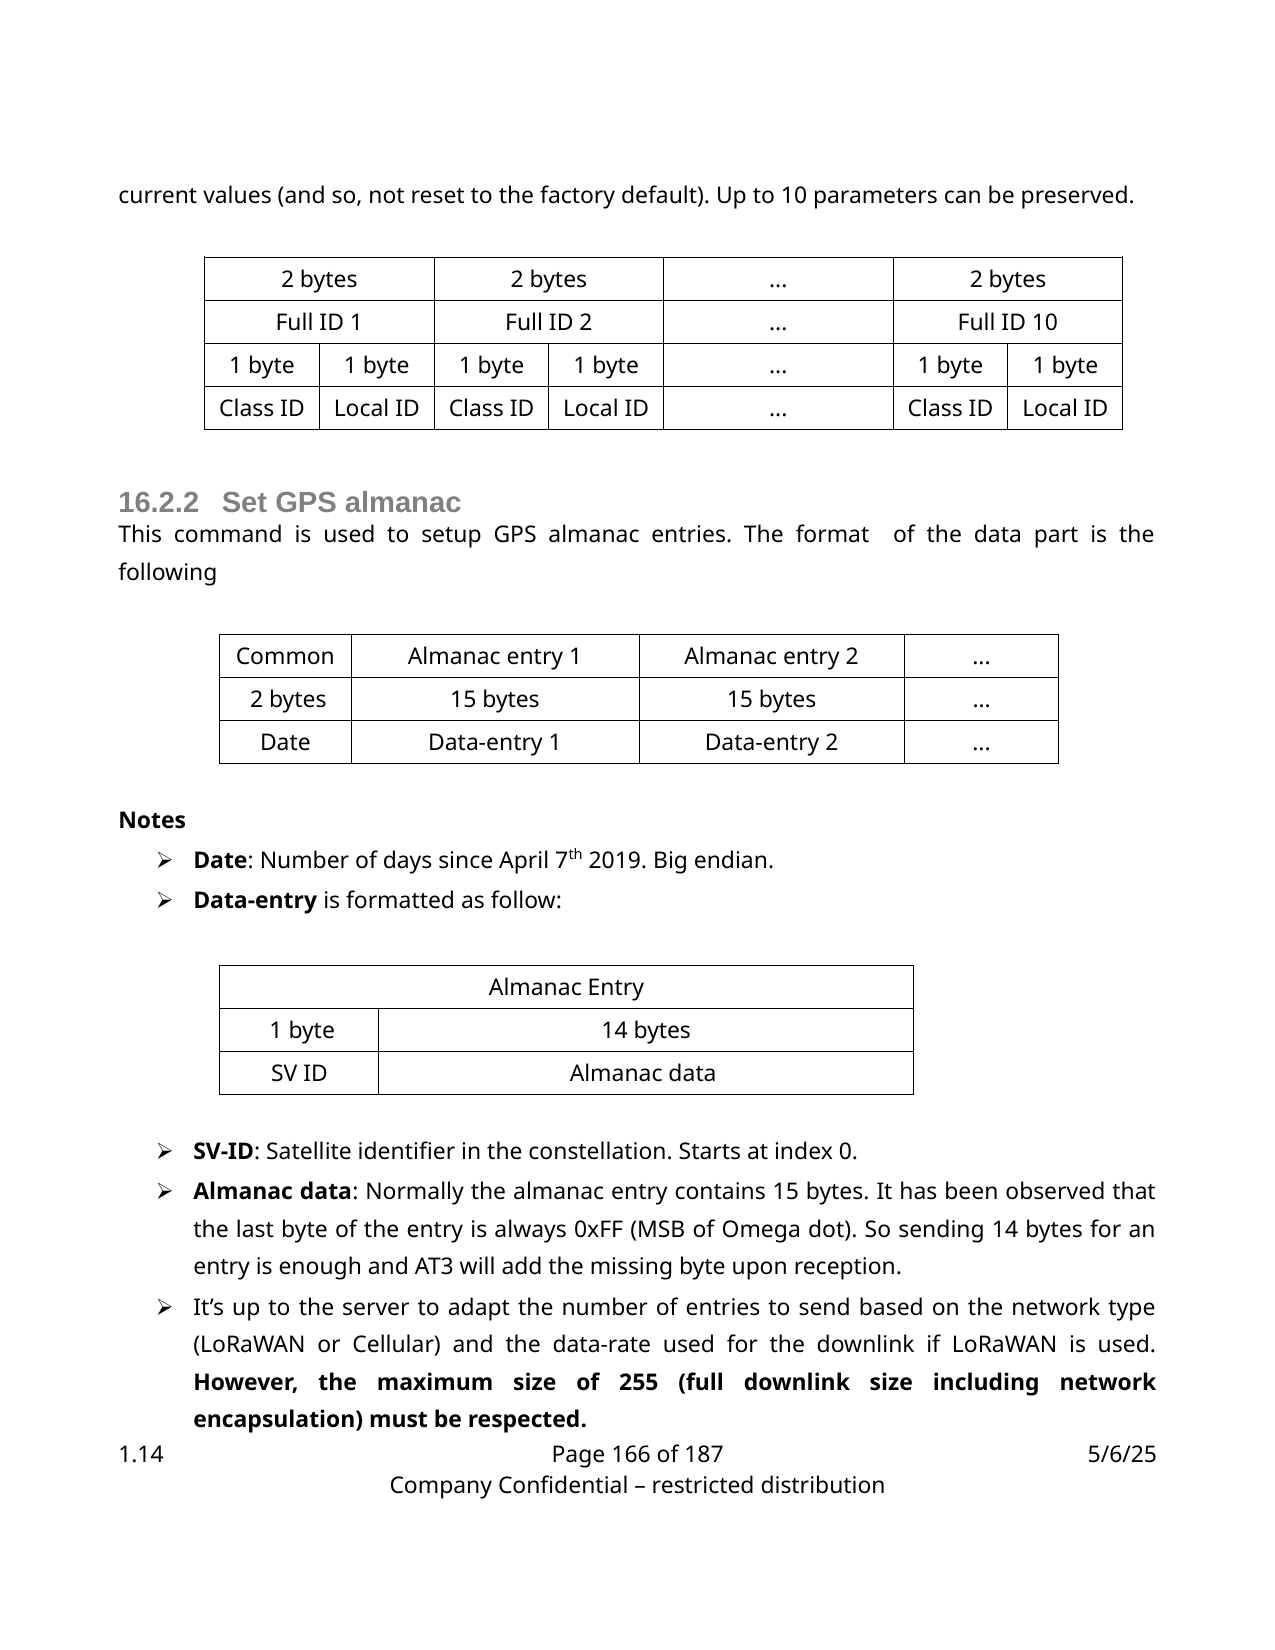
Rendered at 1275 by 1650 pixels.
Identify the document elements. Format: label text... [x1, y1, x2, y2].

table_cell 1 byte [549, 344, 663, 386]
table_cell 1 byte [320, 344, 434, 386]
text This command is used to setup GPS almanac entries. The format of the data part is the following [118, 518, 1157, 587]
table_cell Class ID [205, 387, 319, 429]
table_cell Local ID [549, 387, 663, 429]
table_cell 1 byte [220, 1009, 378, 1051]
table_cell 15 bytes [352, 678, 639, 720]
table_cell 14 bytes [379, 1009, 913, 1051]
list Almanac data: Normally the almanac entry contains 15 bytes. It has been observed that the last byte of the entry is always 0xFF (MSB of Omega dot). So sending 14 bytes for an entry is enough and AT3 will add the missing byte upon reception. [156, 1175, 1157, 1282]
table_cell 1 byte [894, 344, 1007, 386]
table_cell Data-entry 1 [352, 721, 639, 763]
table_header 2 bytes [894, 258, 1122, 300]
table_cell 1 byte [1008, 344, 1122, 386]
table_cell 1 byte [435, 344, 548, 386]
table_cell ... [664, 301, 893, 343]
text Notes [118, 804, 1157, 835]
table_cell ... [664, 344, 893, 386]
table_cell 2 bytes [220, 678, 351, 720]
table_header 2 bytes [205, 258, 434, 300]
table_cell Data-entry 2 [640, 721, 904, 763]
table_header Almanac Entry [220, 966, 913, 1008]
table_cell ... [905, 721, 1058, 763]
table_cell Local ID [1008, 387, 1122, 429]
table_cell Almanac data [379, 1052, 913, 1094]
table_cell Class ID [894, 387, 1007, 429]
list SV-ID: Satellite identifier in the constellation. Starts at index 0. [156, 1135, 1157, 1166]
table_cell 15 bytes [640, 678, 904, 720]
table_cell ... [664, 387, 893, 429]
subtitle Set GPS almanac [118, 485, 1157, 518]
table_cell Full ID 2 [435, 301, 663, 343]
list Date: Number of days since April 7th 2019. Big endian. [156, 844, 1157, 875]
table_cell Class ID [435, 387, 548, 429]
table_header ... [905, 635, 1058, 677]
table_header 2 bytes [435, 258, 663, 300]
table_cell Full ID 10 [894, 301, 1122, 343]
table_cell … [905, 678, 1058, 720]
table_cell Full ID 1 [205, 301, 434, 343]
table_cell SV ID [220, 1052, 378, 1094]
text current values (and so, not reset to the factory default). Up to 10 parameters can be preserved. [118, 179, 1157, 210]
list It’s up to the server to adapt the number of entries to send based on the network type (LoRaWAN or Cellular) and the data-rate used for the downlink if LoRaWAN is used. However, the maximum size of 255 (full downlink size including network encapsulation) must be respected. [156, 1291, 1157, 1434]
table_cell 1 byte [205, 344, 319, 386]
list Data-entry is formatted as follow: [156, 884, 1157, 916]
table_header ... [664, 258, 893, 300]
table_cell Local ID [320, 387, 434, 429]
table_cell Date [220, 721, 351, 763]
table_header Almanac entry 2 [640, 635, 904, 677]
table_header Common [220, 635, 351, 677]
table_header Almanac entry 1 [352, 635, 639, 677]
